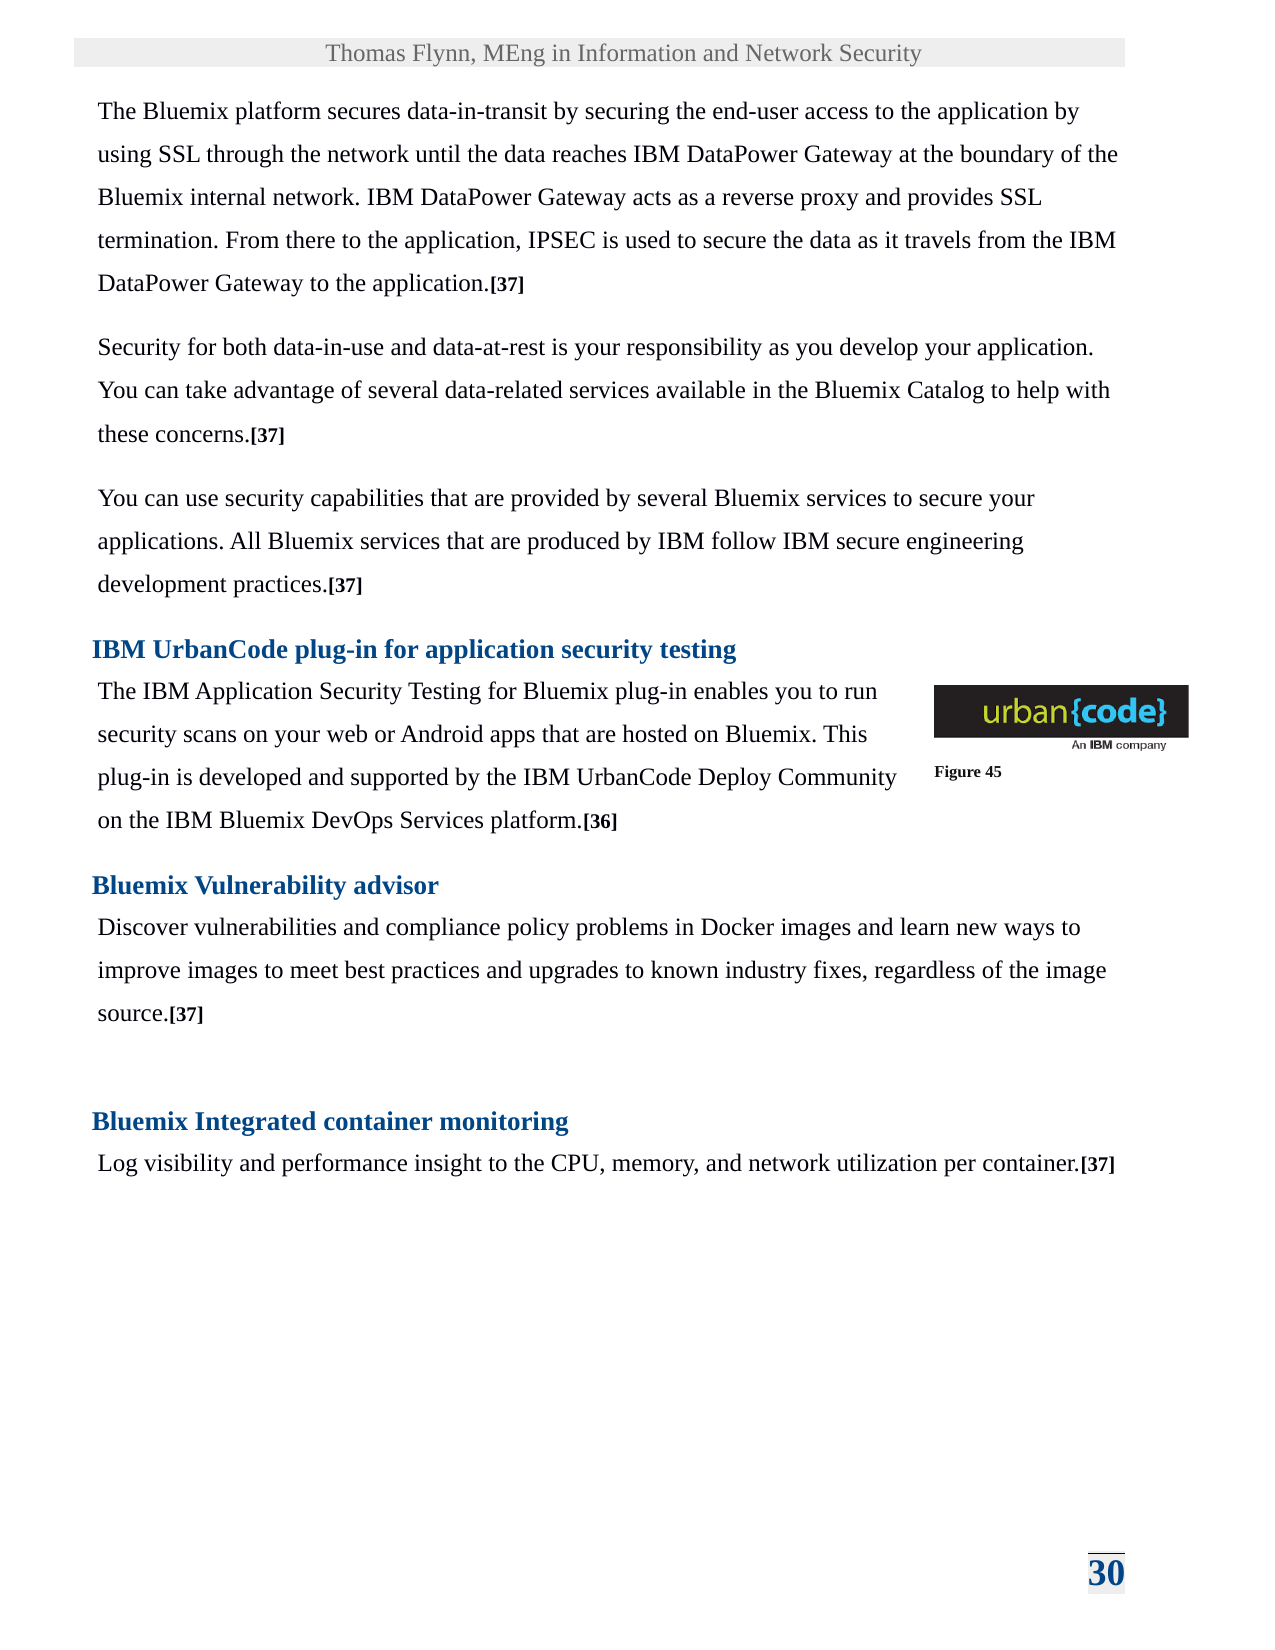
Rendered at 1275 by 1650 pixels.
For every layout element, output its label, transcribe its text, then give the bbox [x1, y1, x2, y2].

text The Bluemix platform secures data-in-transit by securing the end-user access to the application by using SSL through the network until the data reaches IBM DataPower Gateway at the boundary of the Bluemix internal network. IBM DataPower Gateway acts as a reverse proxy and provides SSL termination. From there to the application, IPSEC is used to secure the data as it travels from the IBM DataPower Gateway to the application.[37] [97, 96, 1125, 297]
picture [934, 685, 1189, 753]
text Figure 45 [934, 753, 1189, 781]
subtitle Bluemix Integrated container monitoring [92, 1105, 1125, 1136]
subtitle [911, 673, 1189, 781]
text Log visibility and performance insight to the CPU, memory, and network utilization per container.[37] [97, 1148, 1125, 1177]
subtitle IBM UrbanCode plug-in for application security testing [92, 633, 1125, 664]
text You can use security capabilities that are provided by several Bluemix services to secure your applications. All Bluemix services that are produced by IBM follow IBM secure engineering development practices.[37] [97, 483, 1125, 598]
text The IBM Application Security Testing for Bluemix plug-in enables you to run security scans on your web or Android apps that are hosted on Bluemix. This plug-in is developed and supported by the IBM UrbanCode Deploy Community on the IBM Bluemix DevOps Services platform.[36] [97, 676, 1125, 834]
text Security for both data-in-use and data-at-rest is your responsibility as you develop your application. You can take advantage of several data-related services available in the Bluemix Catalog to help with these concerns.[37] [97, 332, 1125, 447]
text Discover vulnerabilities and compliance policy problems in Docker images and learn new ways to improve images to meet best practices and upgrades to known industry fixes, regardless of the image source.[37] [97, 912, 1125, 1027]
subtitle Bluemix Vulnerability advisor [92, 869, 1125, 900]
